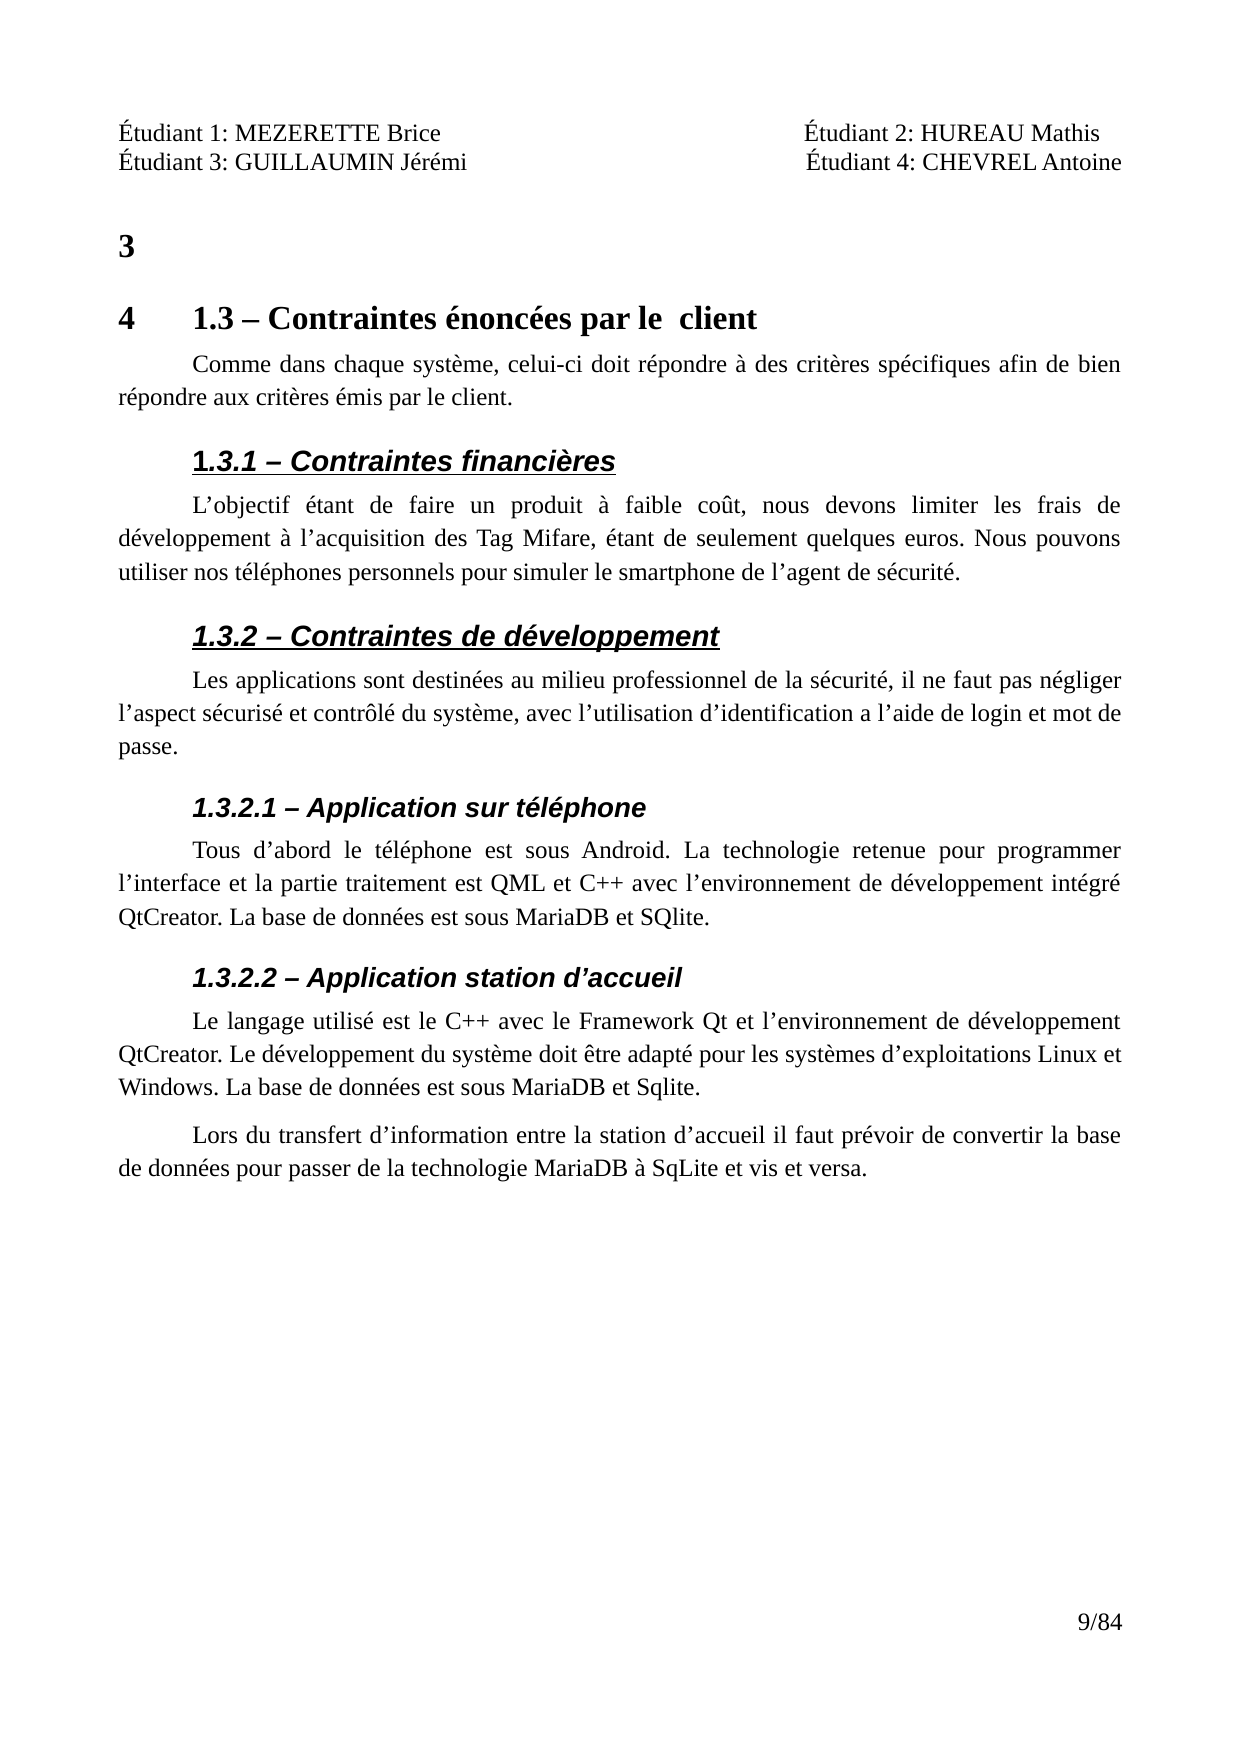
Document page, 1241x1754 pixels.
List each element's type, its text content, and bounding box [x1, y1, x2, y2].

subtitle 1.3.2.2 – Application station d’accueil [118, 962, 1122, 993]
text Tous d’abord le téléphone est sous Android. La technologie retenue pour programmer l’interface et la partie traitement est QML et C++ avec l’environnement de développement intégré QtCreator. La base de données est sous MariaDB et SQlite. [118, 836, 1122, 930]
text Comme dans chaque système, celui-ci doit répondre à des critères spécifiques afin de bien répondre aux critères émis par le client. [118, 349, 1122, 411]
subtitle 1.3.2.1 – Application sur téléphone [118, 791, 1122, 823]
text Le langage utilisé est le C++ avec le Framework Qt et l’environnement de développement QtCreator. Le développement du système doit être adapté pour les systèmes d’exploitations Linux et Windows. La base de données est sous MariaDB et Sqlite. [118, 1006, 1122, 1101]
text Lors du transfert d’information entre la station d’accueil il faut prévoir de convertir la base de données pour passer de la technologie MariaDB à SqLite et vis et versa. [118, 1120, 1122, 1181]
subtitle 1.3.1 – Contraintes financières [118, 444, 1122, 478]
text L’objectif étant de faire un produit à faible coût, nous devons limiter les frais de développement à l’acquisition des Tag Mifare, étant de seulement quelques euros. Nous pouvons utiliser nos téléphones personnels pour simuler le smartphone de l’agent de sécurité. [118, 491, 1122, 585]
subtitle 1.3 – Contraintes énoncées par le client [118, 298, 1122, 337]
subtitle 1.3.2 – Contraintes de développement [118, 619, 1122, 652]
text Les applications sont destinées au milieu professionnel de la sécurité, il ne faut pas négliger l’aspect sécurisé et contrôlé du système, avec l’utilisation d’identification a l’aide de login et mot de passe. [118, 665, 1122, 760]
